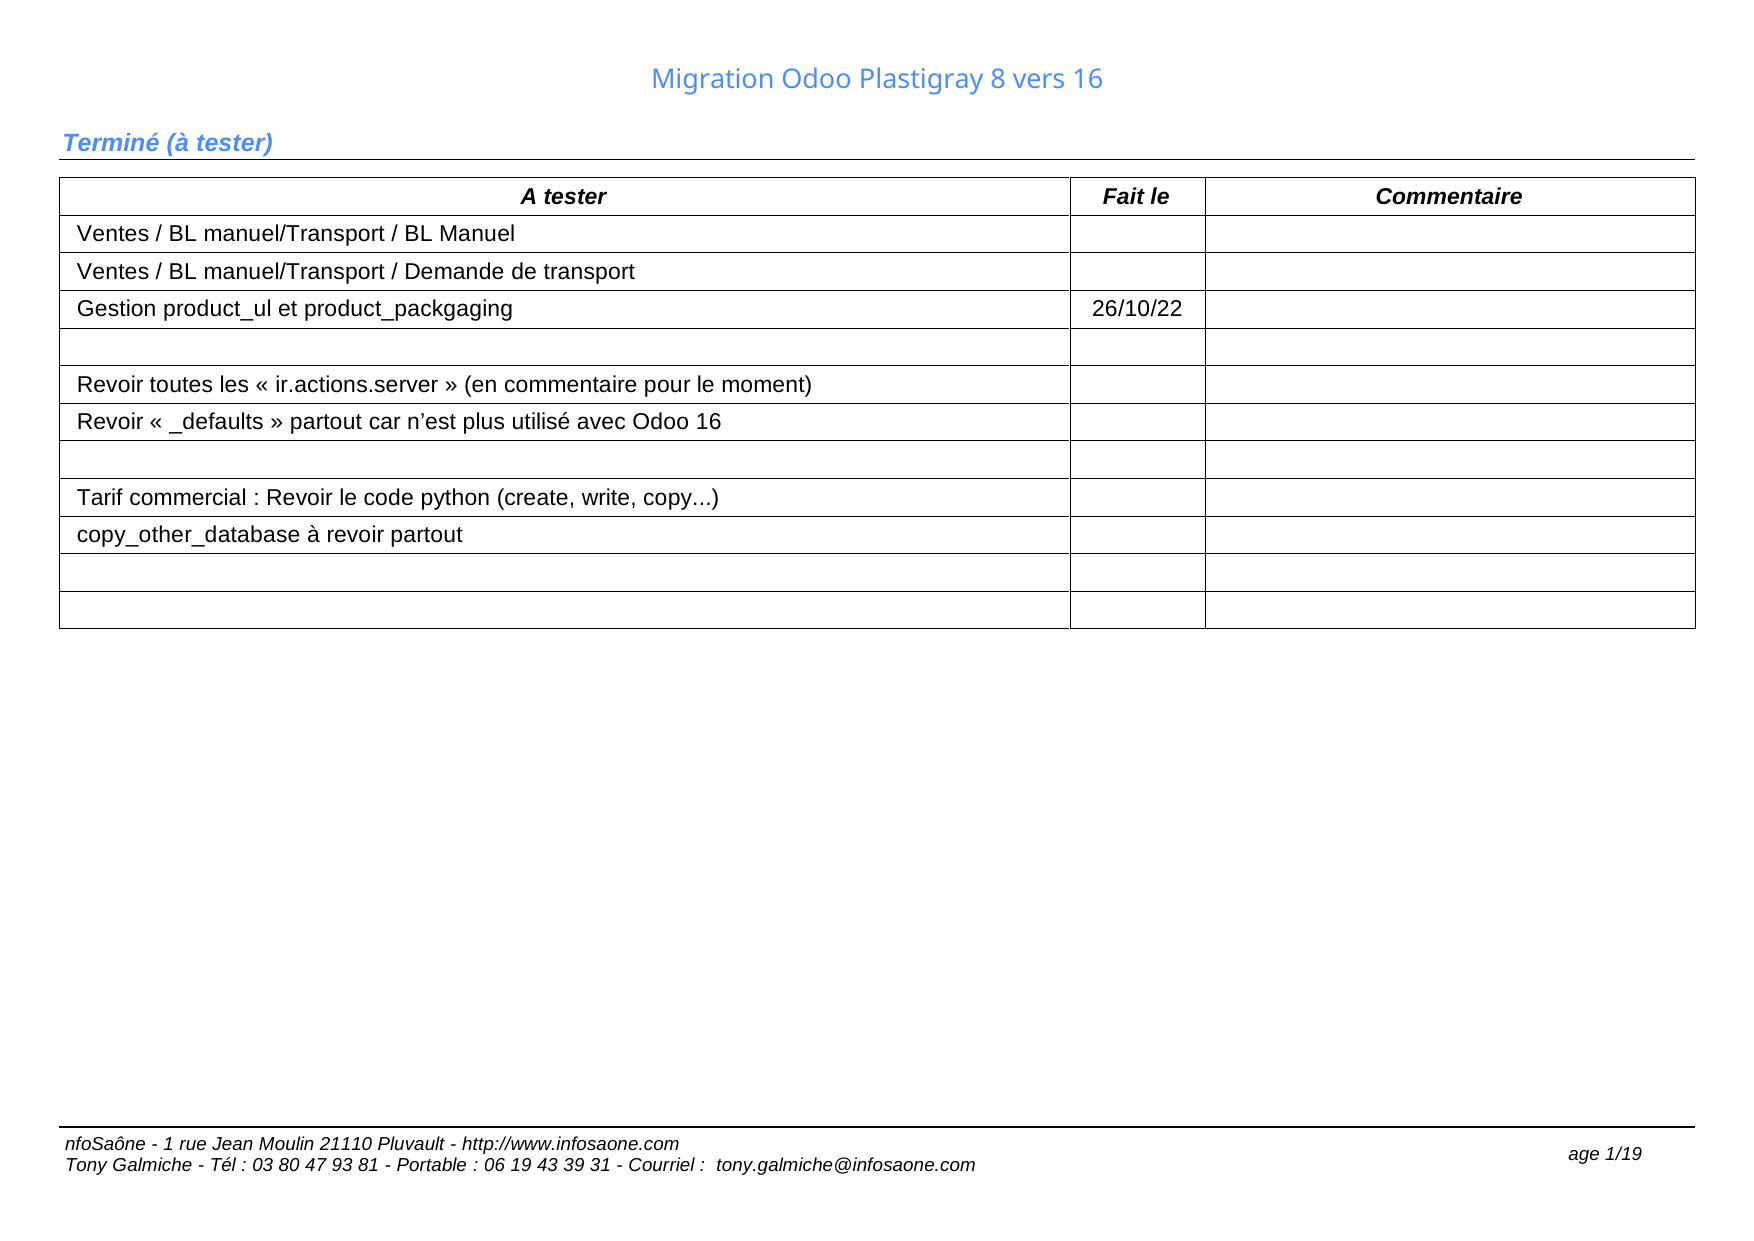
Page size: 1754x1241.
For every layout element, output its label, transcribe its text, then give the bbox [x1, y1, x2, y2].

table_cell [1071, 329, 1205, 365]
table_cell [60, 592, 1069, 628]
table_cell [1206, 366, 1695, 403]
table_cell Revoir « _defaults » partout car n’est plus utilisé avec Odoo 16 [60, 404, 1069, 440]
table_cell [1206, 329, 1695, 365]
table_cell [1206, 592, 1695, 628]
table_cell Ventes / BL manuel/Transport / BL Manuel [60, 216, 1069, 252]
subtitle Terminé (à tester) [59, 126, 1695, 159]
table_cell [1206, 253, 1695, 290]
table_cell copy_other_database à revoir partout [60, 517, 1069, 553]
table_cell [1206, 517, 1695, 553]
table_cell Ventes / BL manuel/Transport / Demande de transport [60, 253, 1069, 290]
table_cell [1071, 404, 1205, 440]
table_cell [60, 329, 1069, 365]
table_header A tester [60, 178, 1069, 215]
table_header Commentaire [1206, 178, 1695, 215]
table_cell [60, 441, 1069, 478]
table_cell [60, 554, 1069, 591]
table_header Fait le [1071, 178, 1205, 215]
table_cell [1071, 366, 1205, 403]
table_cell [1071, 592, 1205, 628]
table_cell Gestion product_ul et product_packgaging [60, 291, 1069, 328]
table_cell Tarif commercial : Revoir le code python (create, write, copy...) [60, 479, 1069, 516]
table_cell [1071, 216, 1205, 252]
table_cell [1206, 291, 1695, 328]
table_cell [1071, 554, 1205, 591]
table_cell [1071, 253, 1205, 290]
table_cell [1071, 441, 1205, 478]
table_cell Revoir toutes les « ir.actions.server » (en commentaire pour le moment) [60, 366, 1069, 403]
table_cell [1071, 517, 1205, 553]
text Migration Odoo Plastigray 8 vers 16 [59, 59, 1695, 96]
table_cell [1206, 554, 1695, 591]
table_cell 26/10/22 [1071, 291, 1205, 328]
table_cell [1206, 216, 1695, 252]
table_cell [1206, 441, 1695, 478]
table_cell [1071, 479, 1205, 516]
table_cell [1206, 479, 1695, 516]
table_cell [1206, 404, 1695, 440]
